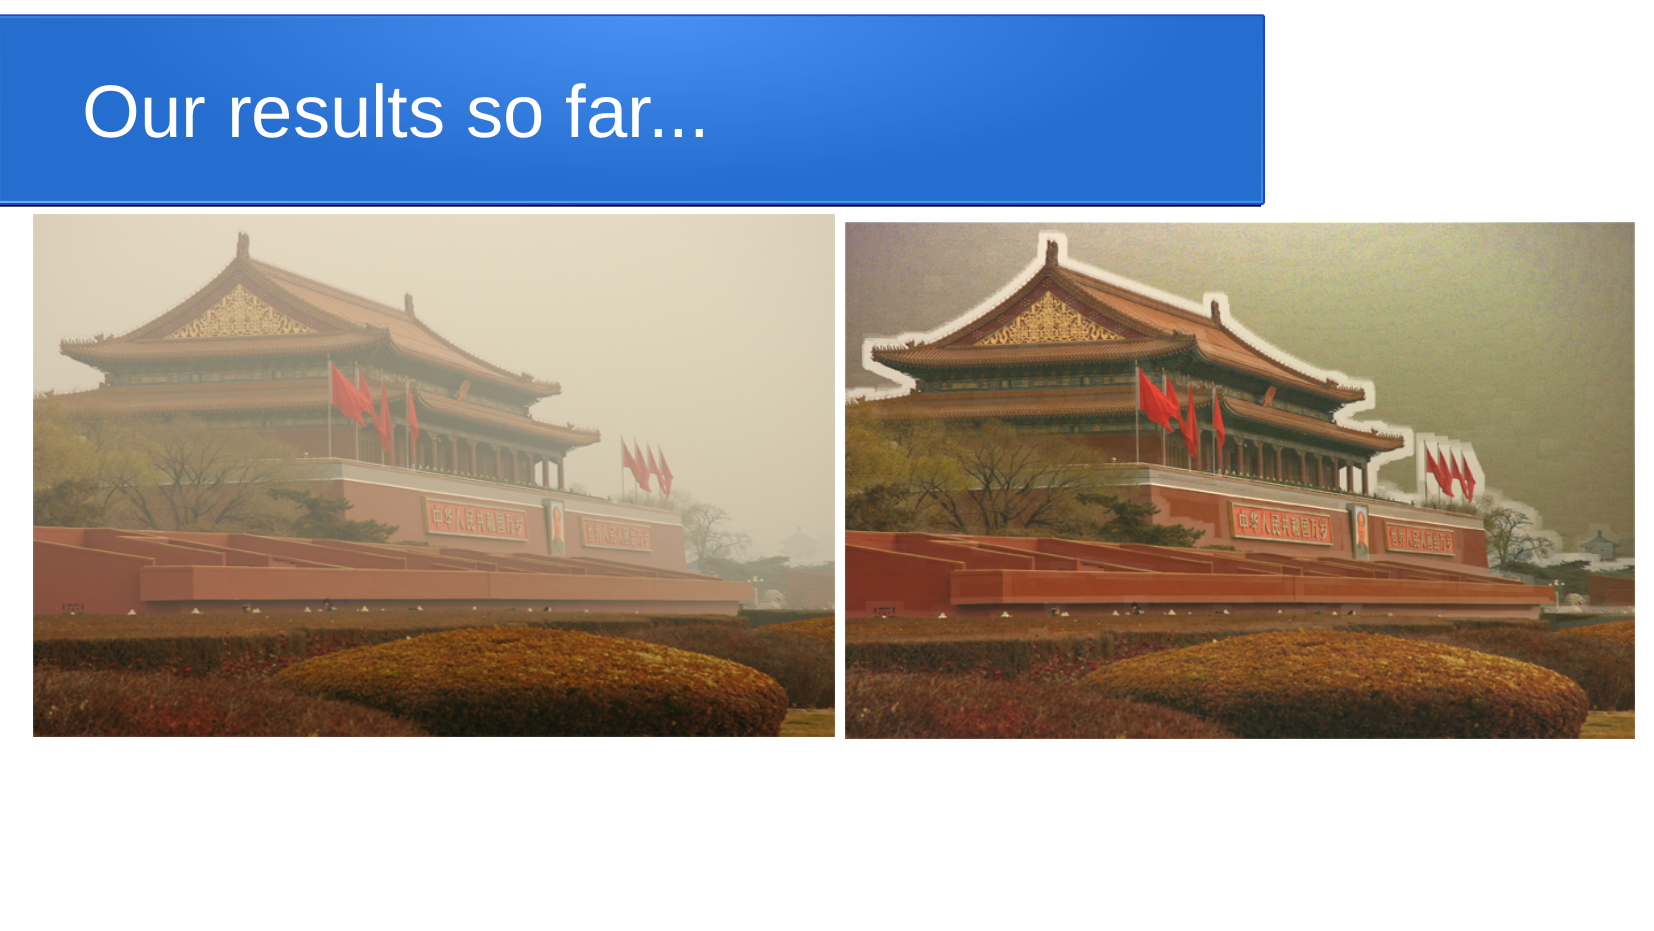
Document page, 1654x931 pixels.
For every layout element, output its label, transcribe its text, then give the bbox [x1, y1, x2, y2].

title Our results so far... [82, 35, 1235, 189]
picture [33, 214, 835, 737]
picture [845, 222, 1635, 739]
